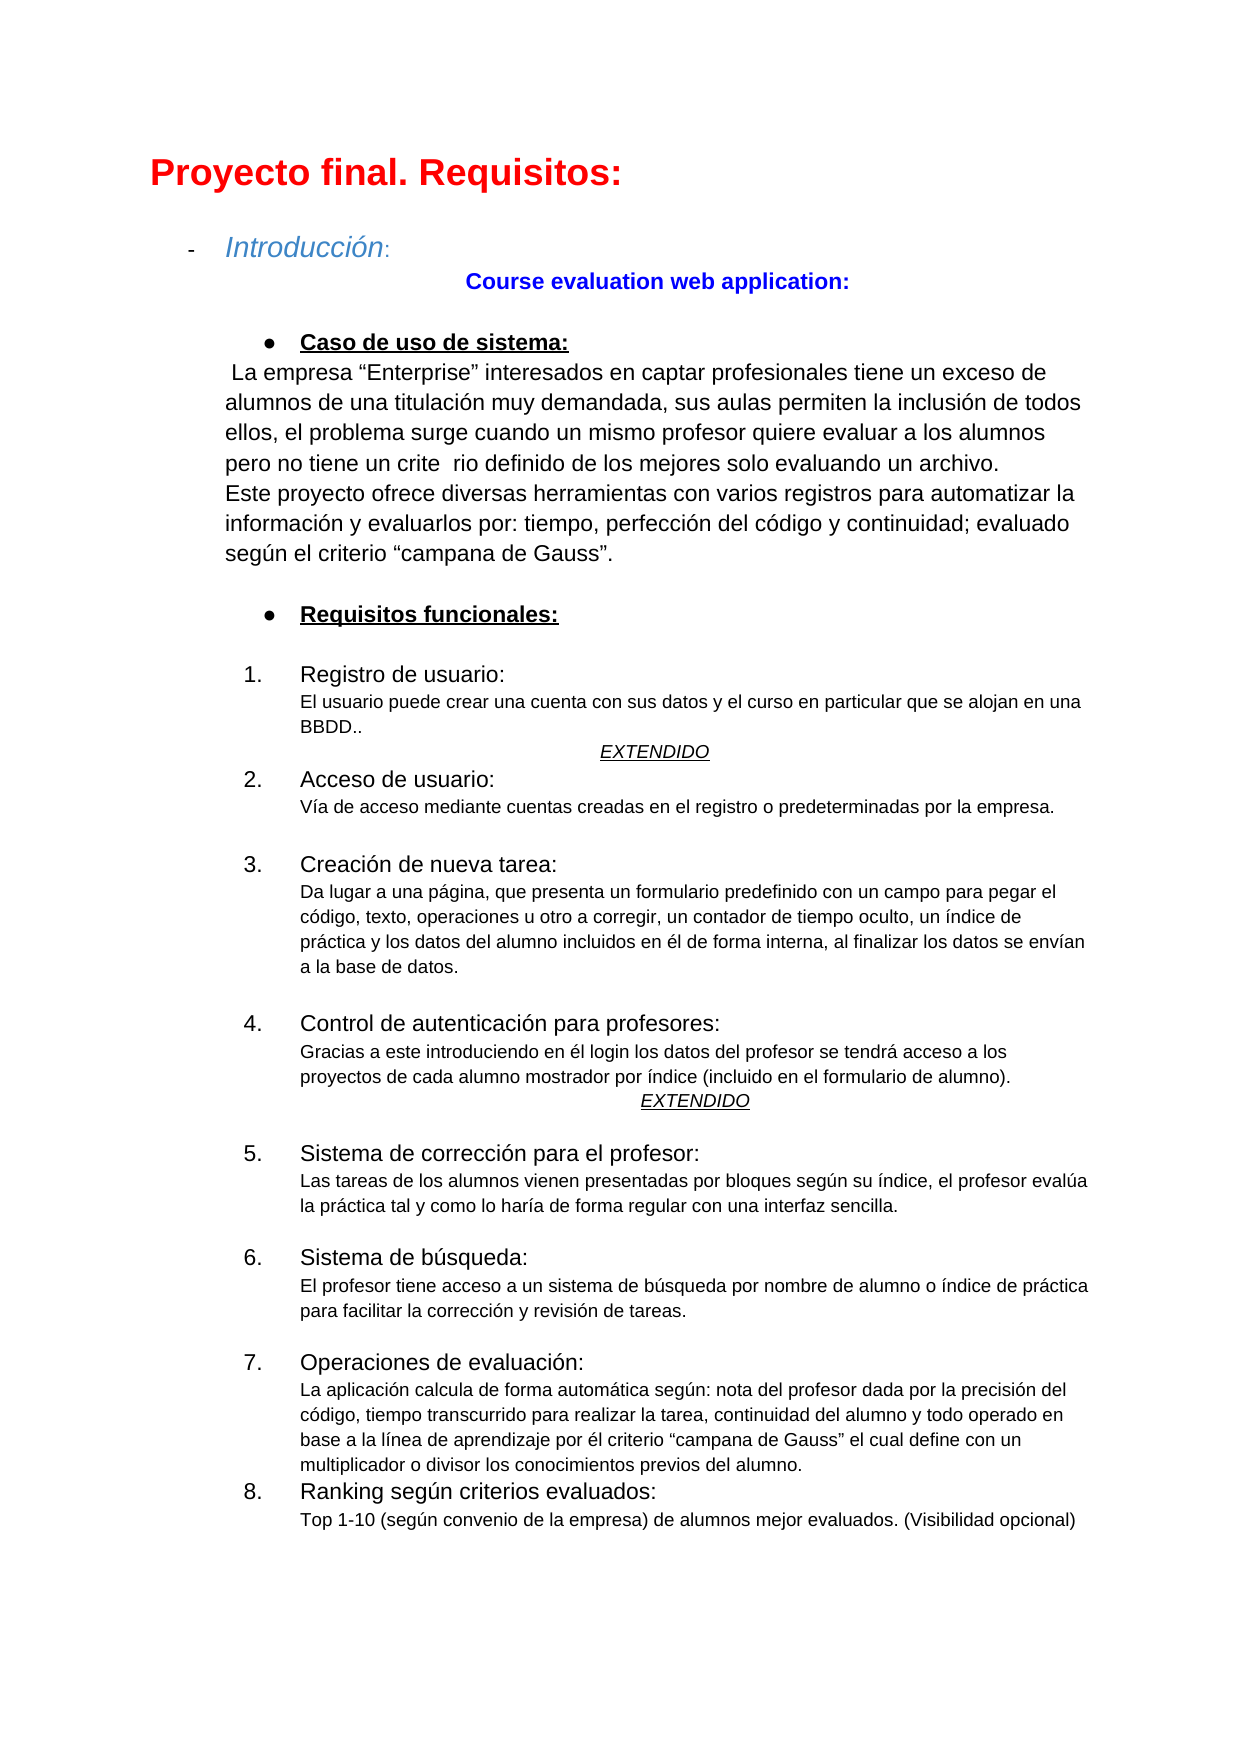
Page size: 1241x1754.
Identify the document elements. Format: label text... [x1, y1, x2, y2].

text Gracias a este introduciendo en él login los datos del profesor se tendrá acceso a los proyectos de cada alumno mostrador por índice (incluido en el formulario de alumno). [300, 1041, 1090, 1087]
list Creación de nueva tarea: [262, 851, 1090, 877]
text El usuario puede crear una cuenta con sus datos y el curso en particular que se alojan en una BBDD.. [300, 691, 1090, 738]
list Acceso de usuario: [262, 766, 1090, 792]
text El profesor tiene acceso a un sistema de búsqueda por nombre de alumno o índice de práctica para facilitar la corrección y revisión de tareas. [300, 1274, 1090, 1321]
list Ranking según criterios evaluados: [262, 1478, 1090, 1505]
text Vía de acceso mediante cuentas creadas en el registro o predeterminadas por la empresa. [225, 796, 1090, 817]
text Top 1-10 (según convenio de la empresa) de alumnos mejor evaluados. (Visibilidad opcional) [300, 1508, 1090, 1530]
text Da lugar a una página, que presenta un formulario predefinido con un campo para pegar el código, texto, operaciones u otro a corregir, un contador de tiempo oculto, un índice de práctica y los datos del alumno incluidos en él de forma interna, al finalizar los datos se envían a la base de datos. [300, 881, 1090, 977]
text La aplicación calcula de forma automática según: nota del profesor dada por la precisión del código, tiempo transcurrido para realizar la tarea, continuidad del alumno y todo operado en base a la línea de aprendizaje por él criterio “campana de Gauss” el cual define con un multiplicador o divisor los conocimientos previos del alumno. [300, 1379, 1090, 1475]
list Requisitos funcionales: [262, 601, 1090, 627]
list Sistema de búsqueda: [262, 1244, 1090, 1271]
text EXTENDIDO [300, 1090, 1090, 1112]
list Operaciones de evaluación: [262, 1349, 1090, 1375]
list Registro de usuario: [262, 661, 1090, 687]
text Proyecto final. Requisitos: [150, 150, 1090, 193]
text Este proyecto ofrece diversas herramientas con varios registros para automatizar la información y evaluarlos por: tiempo, perfección del código y continuidad; evaluado según el criterio “campana de Gauss”. [225, 480, 1090, 567]
text Course evaluation web application: [225, 268, 1090, 295]
text Las tareas de los alumnos vienen presentadas por bloques según su índice, el profesor evalúa la práctica tal y como lo haría de forma regular con una interfaz sencilla. [300, 1170, 1090, 1216]
text EXTENDIDO [525, 741, 1090, 762]
list Caso de uso de sistema: [262, 329, 1090, 355]
list Control de autenticación para profesores: [262, 1010, 1090, 1037]
list Sistema de corrección para el profesor: [262, 1140, 1090, 1166]
text La empresa “Enterprise” interesados en captar profesionales tiene un exceso de alumnos de una titulación muy demandada, sus aulas permiten la inclusión de todos ellos, el problema surge cuando un mismo profesor quiere evaluar a los alumnos pero no tiene un crite rio definido de los mejores solo evaluando un archivo. [225, 359, 1090, 476]
list Introducción: [187, 230, 1090, 263]
